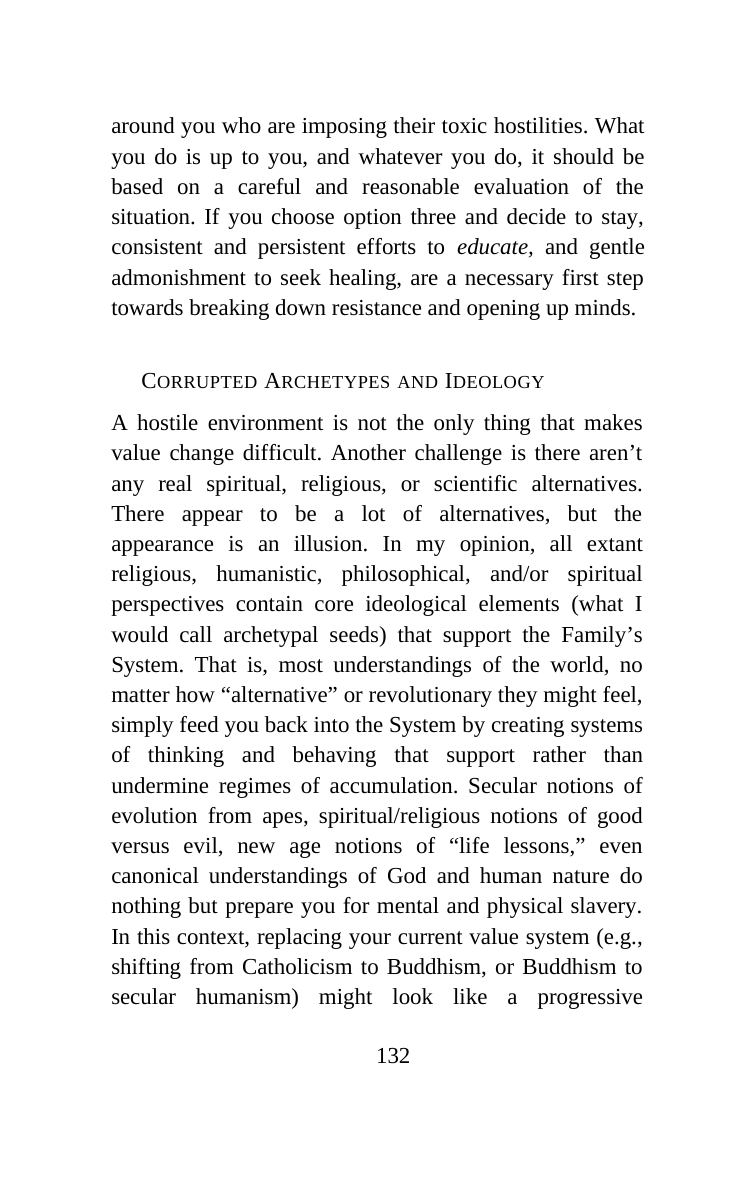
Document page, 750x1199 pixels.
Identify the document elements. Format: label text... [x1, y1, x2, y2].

subtitle Corrupted Archetypes and Ideology [141, 367, 645, 394]
text around you who are imposing their toxic hostilities. What you do is up to you, and whatever you do, it should be based on a careful and reasonable evaluation of the situation. If you choose option three and decide to stay, consistent and persistent efforts to educate, and gentle admonishment to seek healing, are a necessary first step towards breaking down resistance and opening up minds. [111, 112, 645, 320]
text A hostile environment is not the only thing that makes value change difficult. Another challenge is there aren’t any real spiritual, religious, or scientific alternatives. There appear to be a lot of alternatives, but the appearance is an illusion. In my opinion, all extant religious, humanistic, philosophical, and/or spiritual perspectives contain core ideological elements (what I would call archetypal seeds) that support the Family’s System. That is, most understandings of the world, no matter how “alternative” or revolutionary they might feel, simply feed you back into the System by creating systems of thinking and behaving that support rather than undermine regimes of accumulation. Secular notions of evolution from apes, spiritual/religious notions of good versus evil, new age notions of “life lessons,” even canonical understandings of God and human nature do nothing but prepare you for mental and physical slavery. In this context, replacing your current value system (e.g., shifting from Catholicism to Buddhism, or Buddhism to secular humanism) might look like a progressive [111, 409, 643, 1009]
